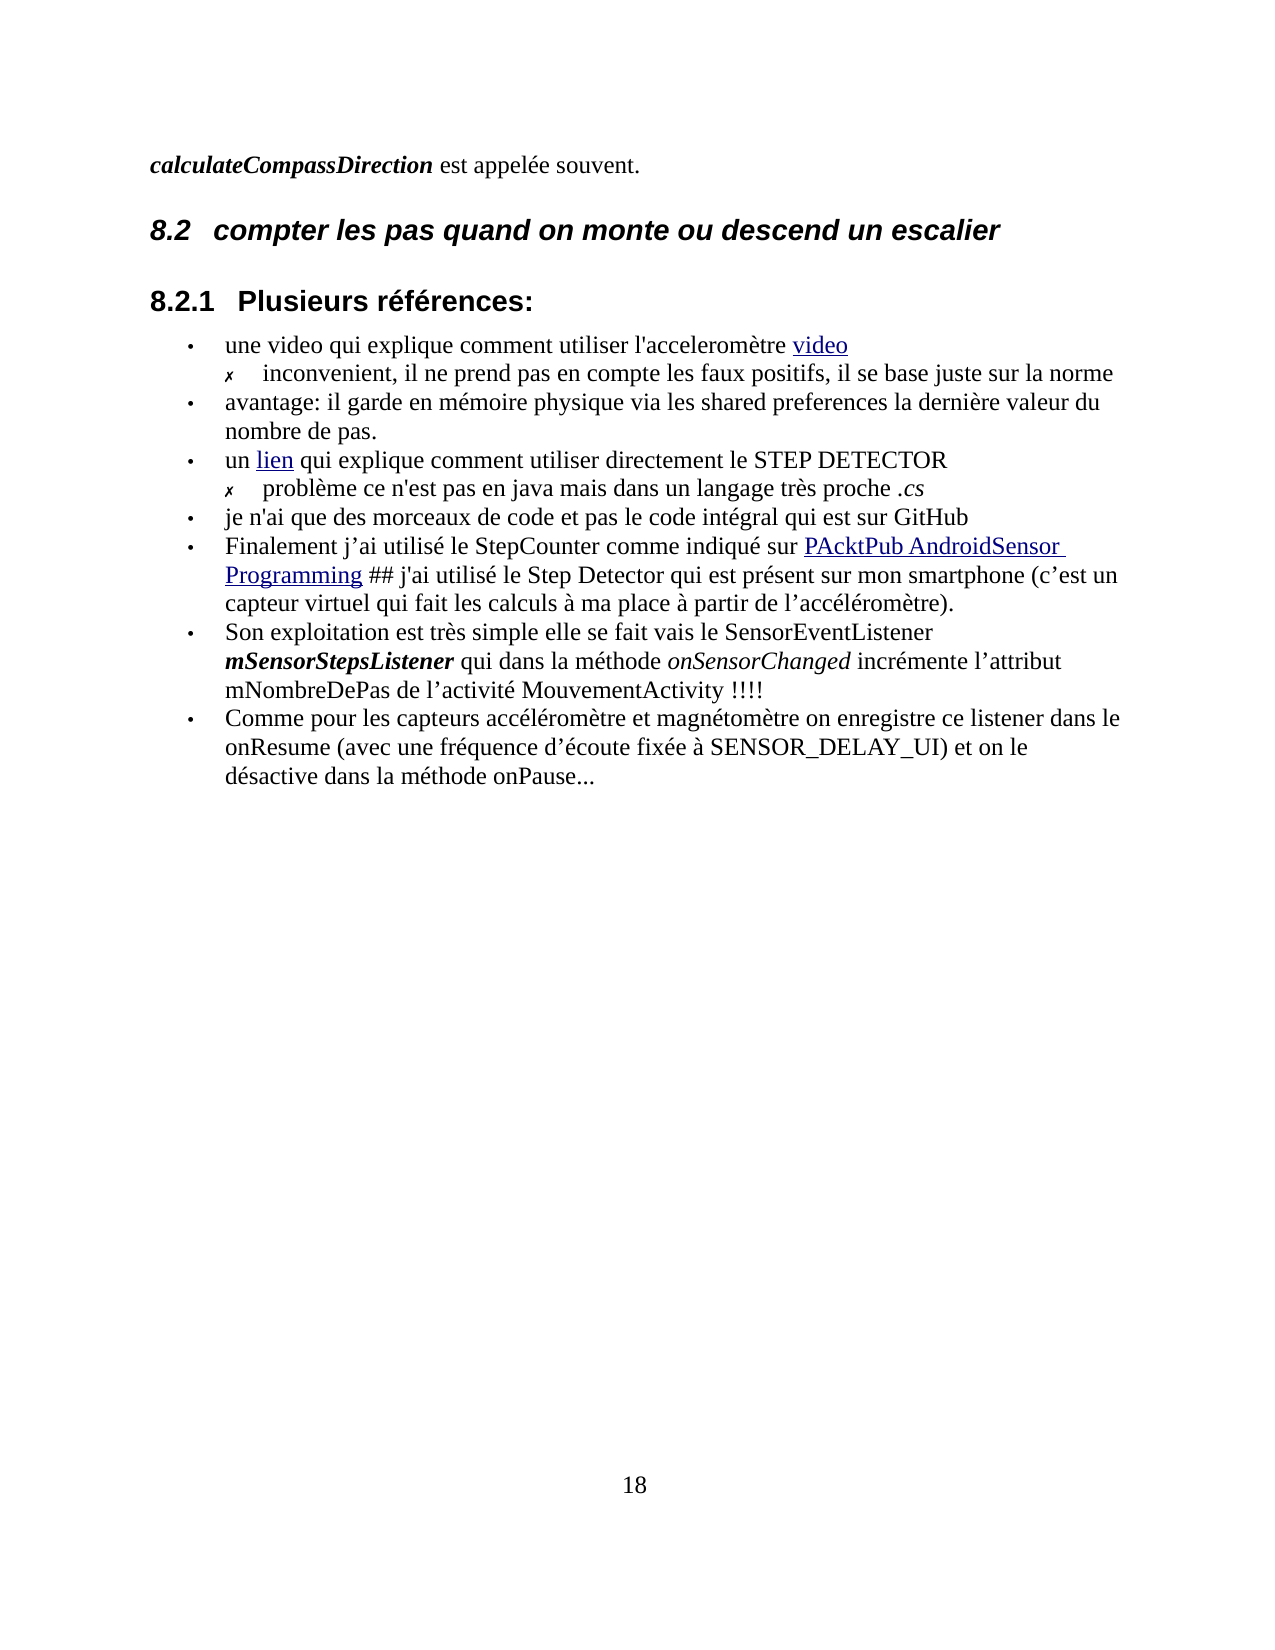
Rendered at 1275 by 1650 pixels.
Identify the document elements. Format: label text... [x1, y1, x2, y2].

subtitle compter les pas quand on monte ou descend un escalier [150, 213, 1125, 246]
list une video qui explique comment utiliser l'acceleromètre video [187, 330, 1125, 358]
list je n'ai que des morceaux de code et pas le code intégral qui est sur GitHub [187, 502, 1125, 531]
list un lien qui explique comment utiliser directement le STEP DETECTOR [187, 445, 1125, 473]
list inconvenient, il ne prend pas en compte les faux positifs, il se base juste sur la norme [225, 358, 1125, 387]
list Son exploitation est très simple elle se fait vais le SensorEventListener mSensorStepsListener qui dans la méthode onSensorChanged incrémente l’attribut mNombreDePas de l’activité MouvementActivity !!!! [187, 617, 1125, 703]
list Comme pour les capteurs accéléromètre et magnétomètre on enregistre ce listener dans le onResume (avec une fréquence d’écoute fixée à SENSOR_DELAY_UI) et on le désactive dans la méthode onPause... [187, 703, 1125, 790]
list problème ce n'est pas en java mais dans un langage très proche .cs [225, 473, 1125, 502]
text calculateCompassDirection est appelée souvent. [150, 150, 1125, 179]
list Finalement j’ai utilisé le StepCounter comme indiqué sur PAcktPub AndroidSensor Programming ## j'ai utilisé le Step Detector qui est présent sur mon smartphone (c’est un capteur virtuel qui fait les calculs à ma place à partir de l’accéléromètre). [187, 531, 1125, 617]
subtitle Plusieurs références: [150, 284, 1125, 317]
list avantage: il garde en mémoire physique via les shared preferences la dernière valeur du nombre de pas. [187, 387, 1125, 445]
